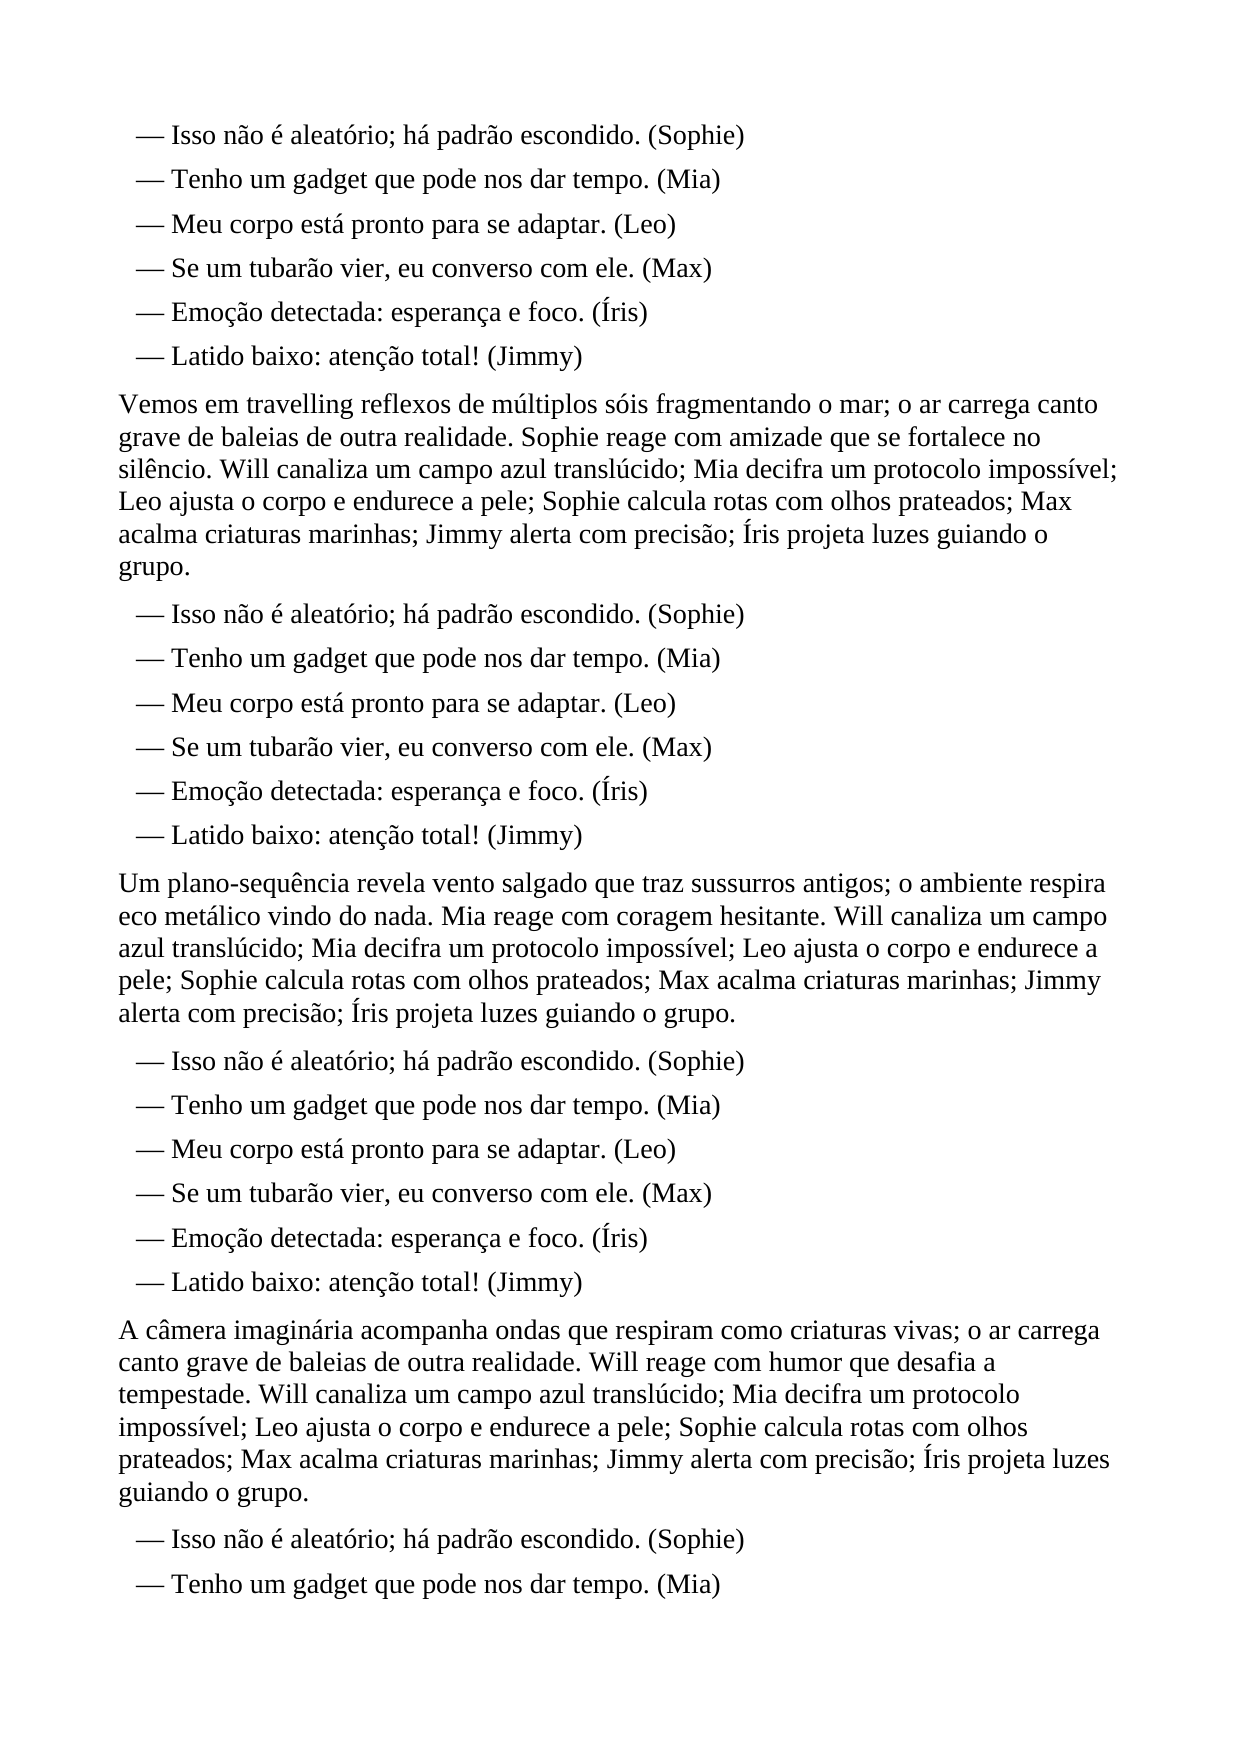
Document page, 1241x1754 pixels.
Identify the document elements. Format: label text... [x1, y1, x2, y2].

text — Se um tubarão vier, eu converso com ele. (Max) [118, 730, 1122, 762]
text Vemos em travelling reflexos de múltiplos sóis fragmentando o mar; o ar carrega canto grave de baleias de outra realidade. Sophie reage com amizade que se fortalece no silêncio. Will canaliza um campo azul translúcido; Mia decifra um protocolo impossível; Leo ajusta o corpo e endurece a pele; Sophie calcula rotas com olhos prateados; Max acalma criaturas marinhas; Jimmy alerta com precisão; Íris projeta luzes guiando o grupo. [118, 387, 1122, 582]
text — Isso não é aleatório; há padrão escondido. (Sophie) [118, 1044, 1122, 1076]
text — Meu corpo está pronto para se adaptar. (Leo) [118, 207, 1122, 239]
text — Se um tubarão vier, eu converso com ele. (Max) [118, 251, 1122, 283]
text — Se um tubarão vier, eu converso com ele. (Max) [118, 1176, 1122, 1209]
text — Isso não é aleatório; há padrão escondido. (Sophie) [118, 118, 1122, 151]
text — Tenho um gadget que pode nos dar tempo. (Mia) [118, 1567, 1122, 1599]
text — Isso não é aleatório; há padrão escondido. (Sophie) [118, 597, 1122, 629]
text — Meu corpo está pronto para se adaptar. (Leo) [118, 686, 1122, 718]
text — Emoção detectada: esperança e foco. (Íris) [118, 295, 1122, 328]
text Um plano-sequência revela vento salgado que traz sussurros antigos; o ambiente respira eco metálico vindo do nada. Mia reage com coragem hesitante. Will canaliza um campo azul translúcido; Mia decifra um protocolo impossível; Leo ajusta o corpo e endurece a pele; Sophie calcula rotas com olhos prateados; Max acalma criaturas marinhas; Jimmy alerta com precisão; Íris projeta luzes guiando o grupo. [118, 866, 1122, 1028]
text — Tenho um gadget que pode nos dar tempo. (Mia) [118, 1088, 1122, 1120]
text — Latido baixo: atenção total! (Jimmy) [118, 339, 1122, 372]
text — Tenho um gadget que pode nos dar tempo. (Mia) [118, 162, 1122, 195]
text A câmera imaginária acompanha ondas que respiram como criaturas vivas; o ar carrega canto grave de baleias de outra realidade. Will reage com humor que desafia a tempestade. Will canaliza um campo azul translúcido; Mia decifra um protocolo impossível; Leo ajusta o corpo e endurece a pele; Sophie calcula rotas com olhos prateados; Max acalma criaturas marinhas; Jimmy alerta com precisão; Íris projeta luzes guiando o grupo. [118, 1313, 1122, 1507]
text — Isso não é aleatório; há padrão escondido. (Sophie) [118, 1523, 1122, 1555]
text — Tenho um gadget que pode nos dar tempo. (Mia) [118, 641, 1122, 674]
text — Emoção detectada: esperança e foco. (Íris) [118, 1221, 1122, 1253]
text — Latido baixo: atenção total! (Jimmy) [118, 1265, 1122, 1297]
text — Meu corpo está pronto para se adaptar. (Leo) [118, 1132, 1122, 1164]
text — Emoção detectada: esperança e foco. (Íris) [118, 774, 1122, 807]
text — Latido baixo: atenção total! (Jimmy) [118, 818, 1122, 851]
